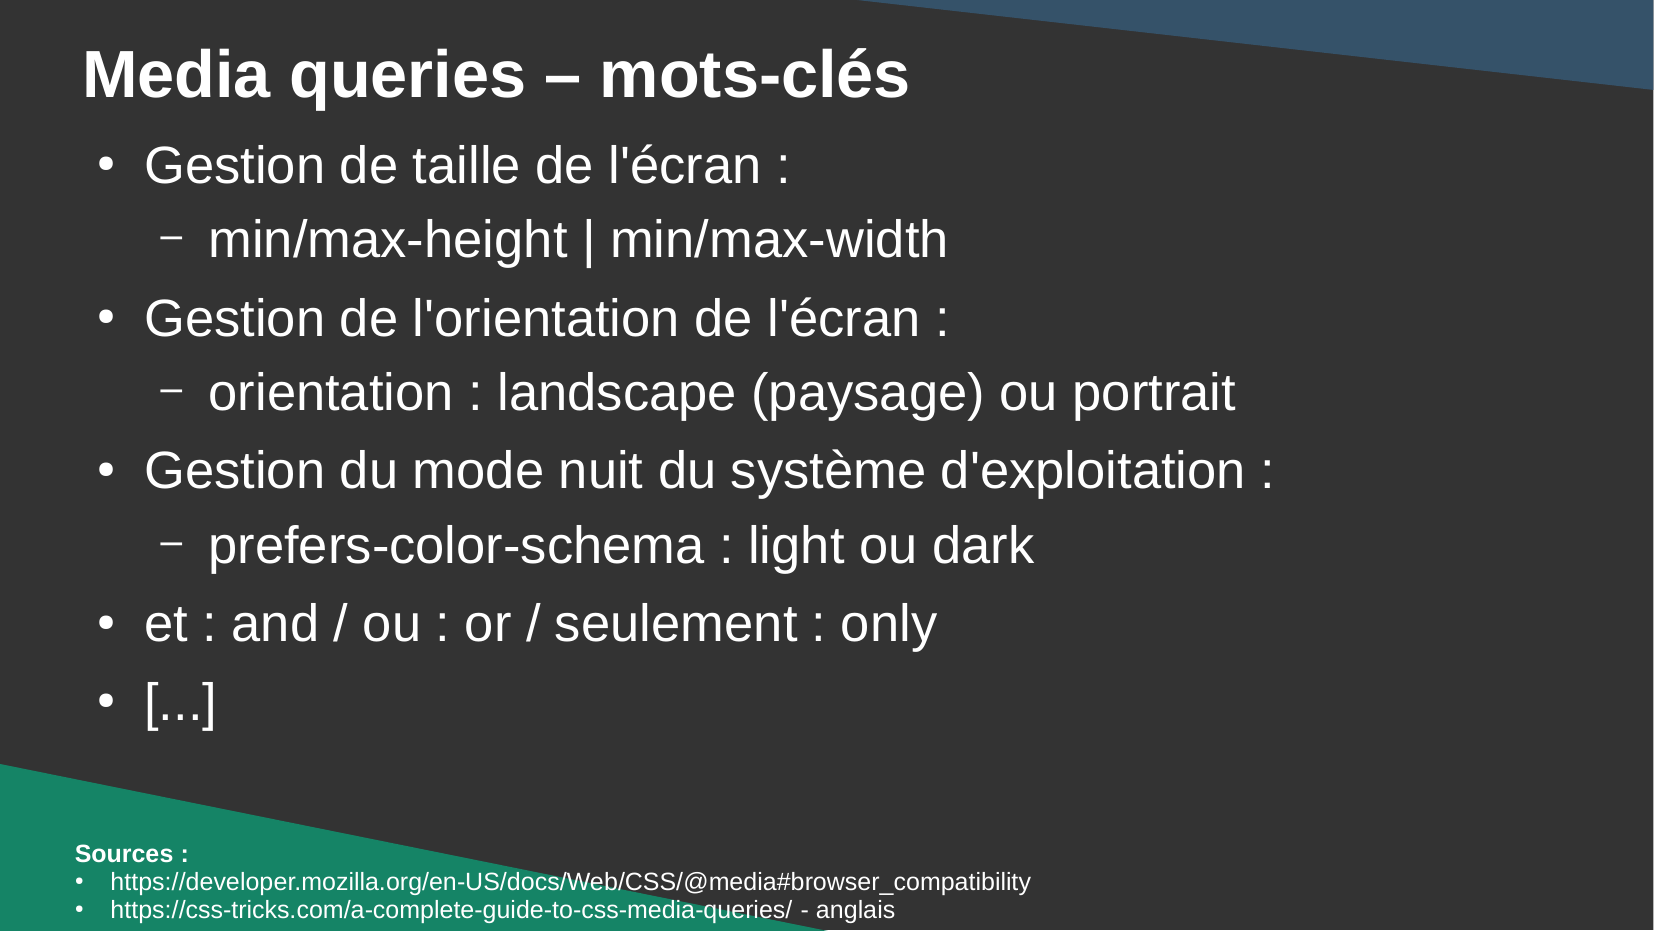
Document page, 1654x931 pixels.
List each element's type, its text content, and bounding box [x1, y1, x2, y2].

text_box [0, 763, 338, 931]
text_box Sources : https://developer.mozilla.org/en-US/docs/Web/CSS/@media#browser_compatibility https://css-tricks.com/a-complete-guide-to-css-media-queries/ - anglais [60, 832, 1546, 931]
text_box [857, 0, 1654, 90]
list Gestion de taille de l'écran : min/max-height | min/max-width Gestion de l'orientation de l'écran : orientation : landscape (paysage) ou portrait Gestion du mode nuit du système d'exploitation : prefers-color-schema : light ou dark et : and / ou : or / seulement : only [...] [80, 135, 1605, 733]
title Media queries – mots-clés [82, 37, 1571, 122]
